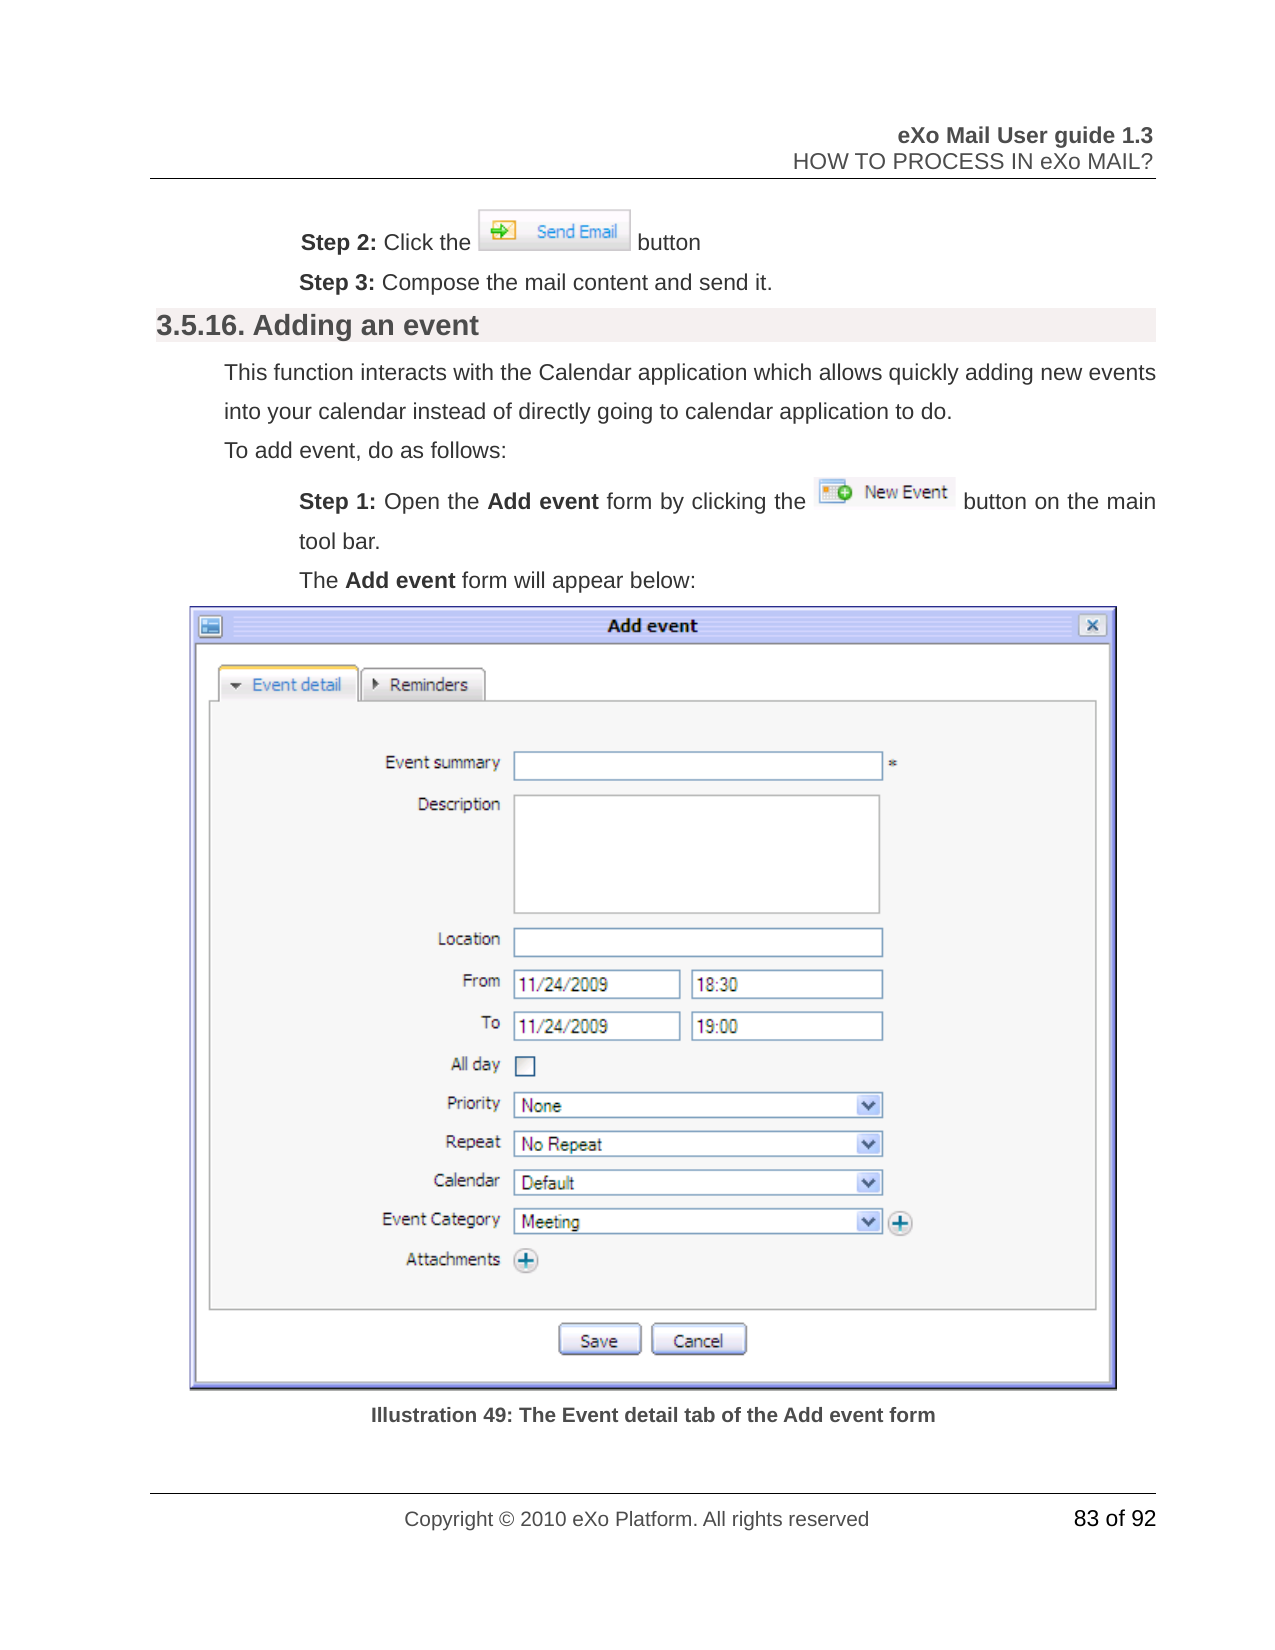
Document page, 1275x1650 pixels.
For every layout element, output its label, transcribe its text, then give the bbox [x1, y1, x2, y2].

list Illustration 49: The Event detail tab of the Add event form [189, 1391, 1117, 1426]
text To add event, do as follows: [224, 437, 1156, 464]
list Step 1: Open the Add event form by clicking the button on the main tool bar. [261, 477, 1156, 554]
list The Add event form will appear below: [261, 567, 1156, 594]
subtitle Adding an event [156, 308, 1156, 342]
list Step 3: Compose the mail content and send it. [261, 269, 1156, 295]
picture [189, 606, 1117, 1391]
list Step 2: Click the button [263, 208, 1156, 256]
text This function interacts with the Calendar application which allows quickly adding new events into your calendar instead of directly going to calendar application to do. [224, 358, 1156, 424]
picture [477, 208, 631, 251]
picture [813, 477, 956, 510]
